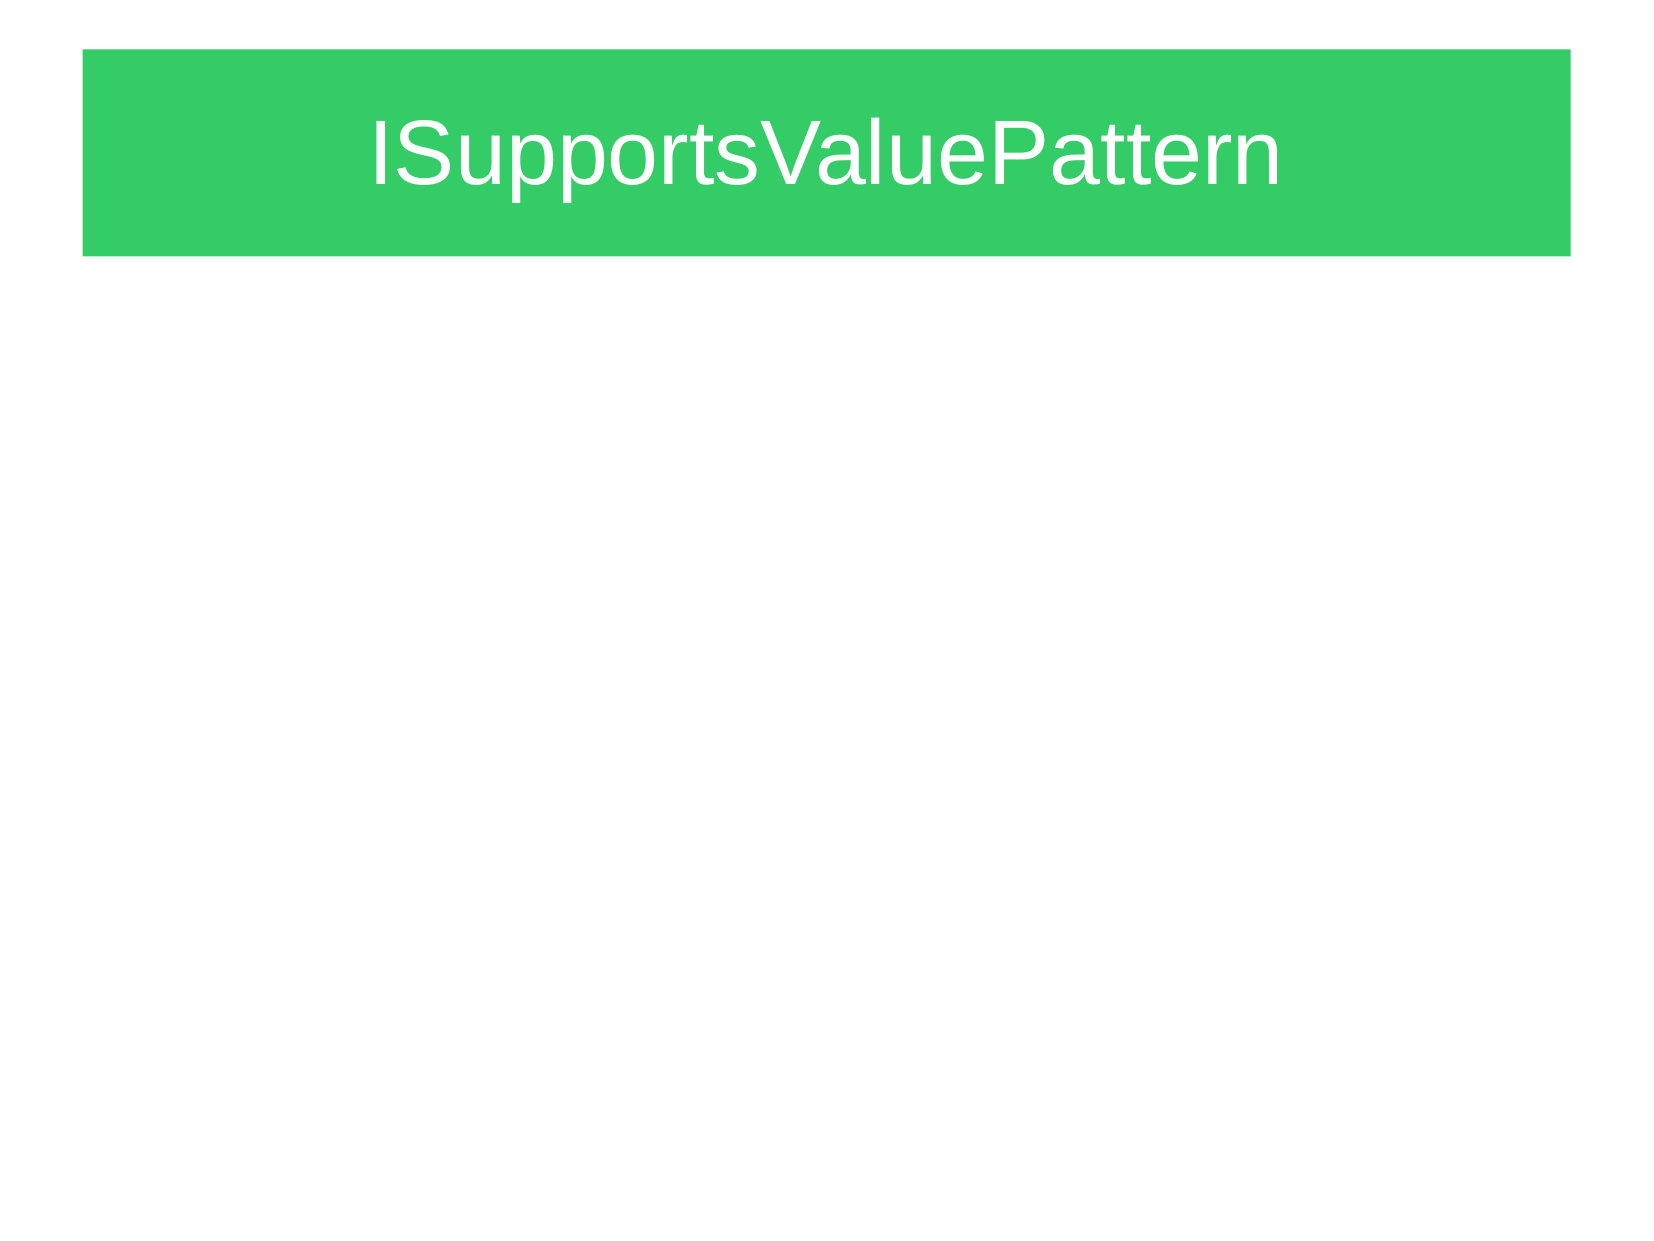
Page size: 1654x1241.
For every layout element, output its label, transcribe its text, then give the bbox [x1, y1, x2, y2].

title ISupportsValuePattern [82, 49, 1571, 257]
